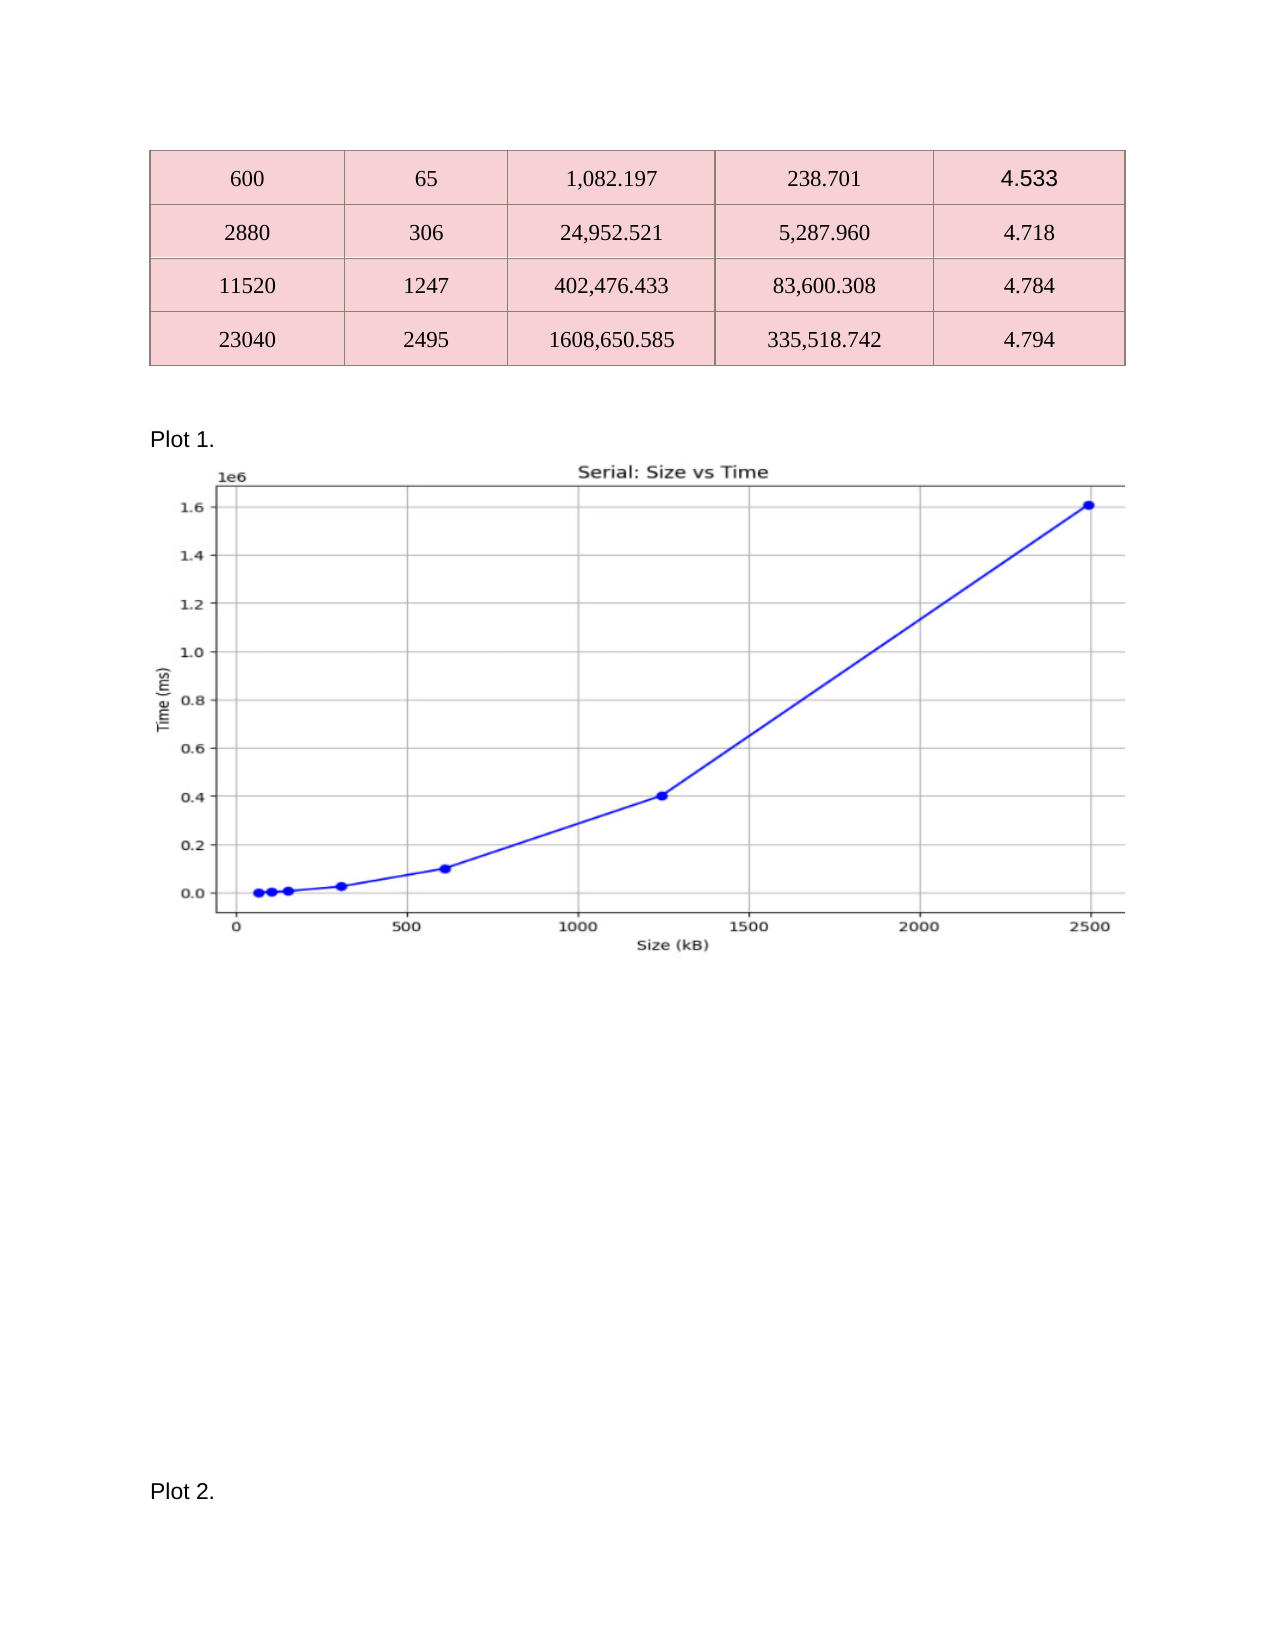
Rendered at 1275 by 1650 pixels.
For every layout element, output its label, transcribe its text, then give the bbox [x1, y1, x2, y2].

table_cell 1,082.197 [508, 151, 714, 204]
table_cell 600 [151, 151, 344, 204]
text Plot 1. [150, 426, 1125, 453]
table_cell 335,518.742 [716, 312, 933, 365]
table_cell 306 [345, 205, 507, 257]
table_cell 1247 [345, 259, 507, 311]
table_cell 4.718 [934, 205, 1124, 257]
table_cell 4.794 [934, 312, 1124, 365]
table_cell 11520 [151, 259, 344, 311]
table_cell 4.533 [934, 151, 1124, 204]
table_cell 5,287.960 [716, 205, 933, 257]
text Plot 2. [150, 1478, 1125, 1504]
table_cell 65 [345, 151, 507, 204]
table_cell 24,952.521 [508, 205, 714, 257]
table_cell 2880 [151, 205, 344, 257]
table_cell 238.701 [716, 151, 933, 204]
table_cell 2495 [345, 312, 507, 365]
table_cell 402,476.433 [508, 259, 714, 311]
table_cell 23040 [151, 312, 344, 365]
table_cell 83,600.308 [716, 259, 933, 311]
table_cell 1608,650.585 [508, 312, 714, 365]
table_cell 4.784 [934, 259, 1124, 311]
